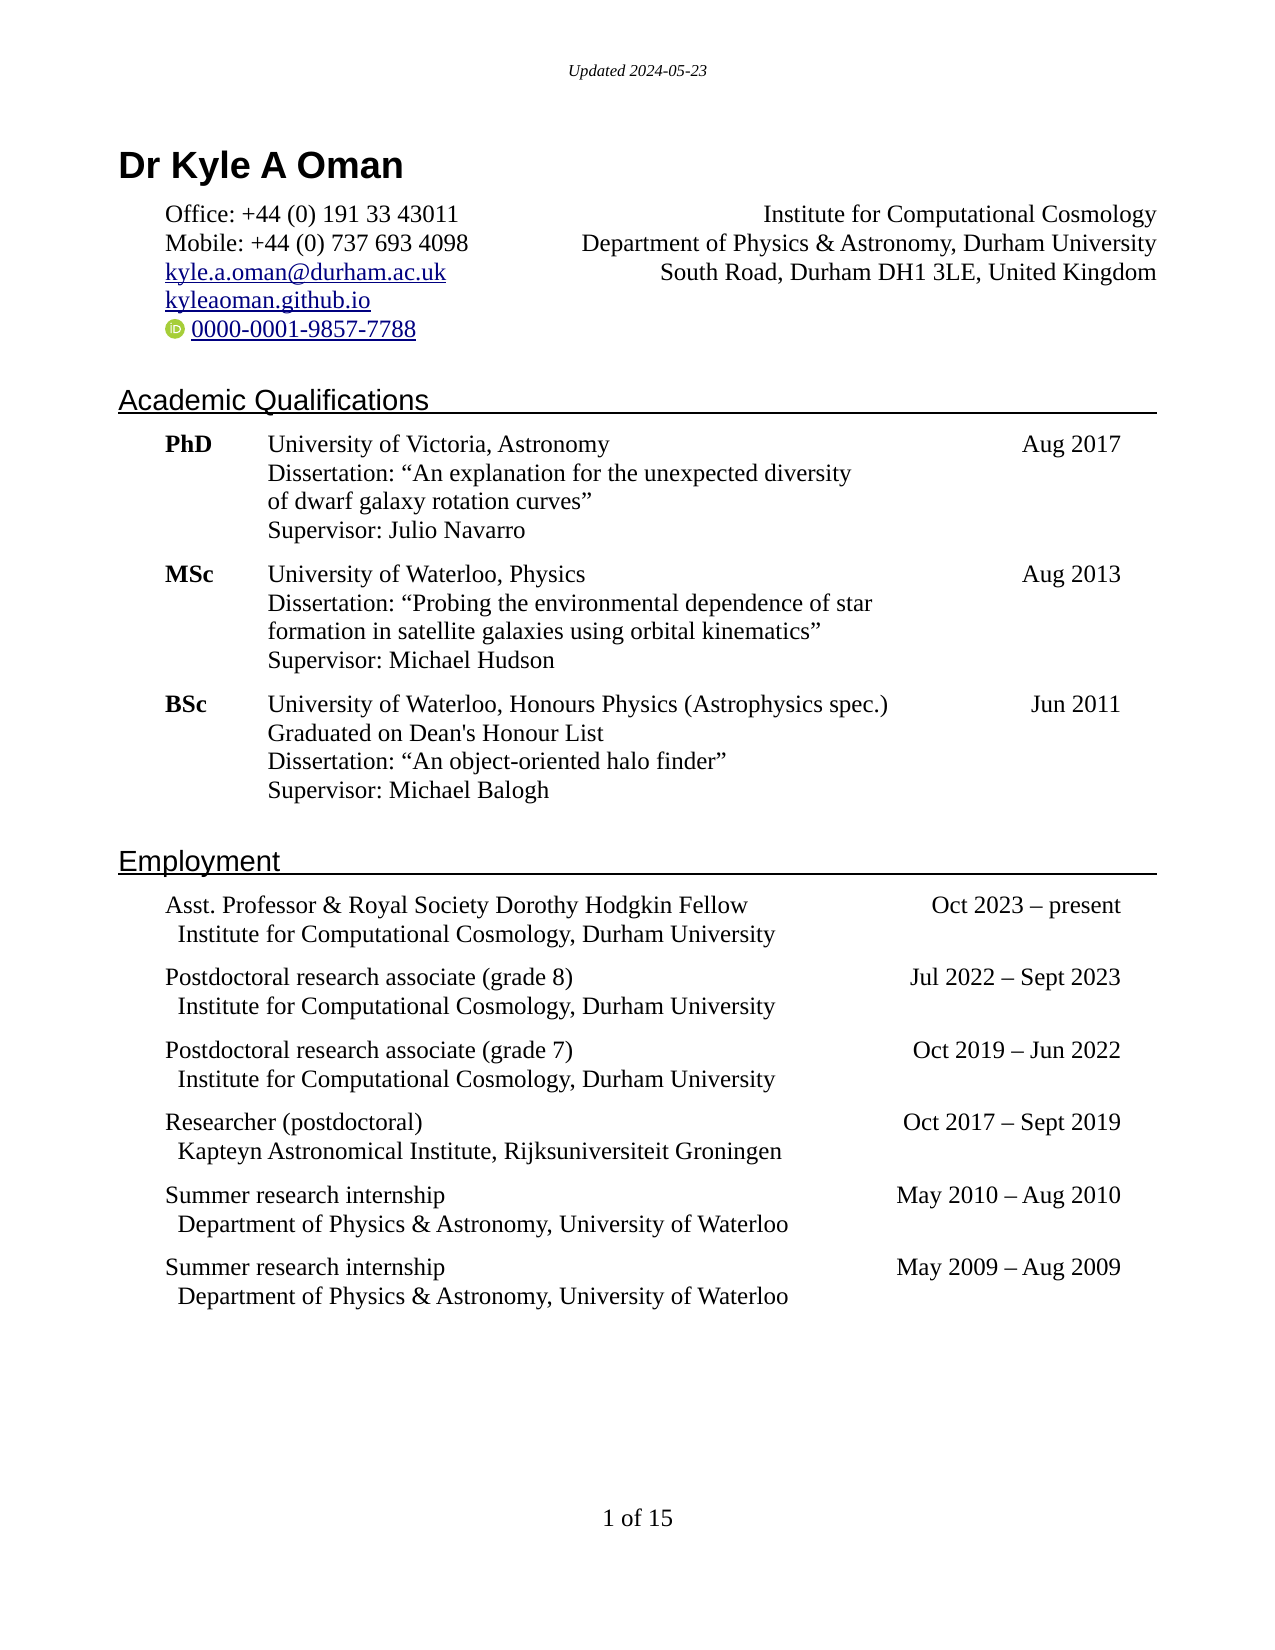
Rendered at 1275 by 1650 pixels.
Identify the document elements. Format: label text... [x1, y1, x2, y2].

text Office: +44 (0) 191 33 43011 Institute for Computational Cosmology [118, 199, 1157, 228]
text PhD University of Victoria, Astronomy Aug 2017 Dissertation: “An explanation for the unexpected diversity of dwarf galaxy rotation curves” Supervisor: Julio Navarro [118, 429, 1157, 544]
text Researcher (postdoctoral) Oct 2017 – Sept 2019 Kapteyn Astronomical Institute, Rijksuniversiteit Groningen [118, 1107, 1157, 1165]
text Mobile: +44 (0) 737 693 4098 Department of Physics & Astronomy, Durham University [118, 228, 1157, 257]
text Summer research internship May 2010 – Aug 2010 Department of Physics & Astronomy, University of Waterloo [118, 1180, 1157, 1237]
subtitle Dr Kyle A Oman [118, 143, 1157, 187]
text Postdoctoral research associate (grade 7) Oct 2019 – Jun 2022 Institute for Computational Cosmology, Durham University [118, 1035, 1157, 1092]
subtitle Employment [118, 844, 1157, 873]
text Postdoctoral research associate (grade 8) Jul 2022 – Sept 2023 Institute for Computational Cosmology, Durham University [118, 962, 1157, 1020]
text 0000-0001-9857-7788 [118, 314, 1157, 343]
subtitle Academic Qualifications [118, 383, 1157, 412]
text BSc University of Waterloo, Honours Physics (Astrophysics spec.) Jun 2011 Graduated on Dean's Honour List Dissertation: “An object-oriented halo finder” Supervisor: Michael Balogh [118, 689, 1157, 804]
text Summer research internship May 2009 – Aug 2009 Department of Physics & Astronomy, University of Waterloo [118, 1252, 1157, 1310]
text kyle.a.oman@durham.ac.uk South Road, Durham DH1 3LE, United Kingdom kyleaoman.github.io [118, 257, 1157, 314]
text Asst. Professor & Royal Society Dorothy Hodgkin Fellow Oct 2023 – present Institute for Computational Cosmology, Durham University [118, 890, 1157, 947]
text MSc University of Waterloo, Physics Aug 2013 Dissertation: “Probing the environmental dependence of star formation in satellite galaxies using orbital kinematics” Supervisor: Michael Hudson [118, 559, 1157, 674]
